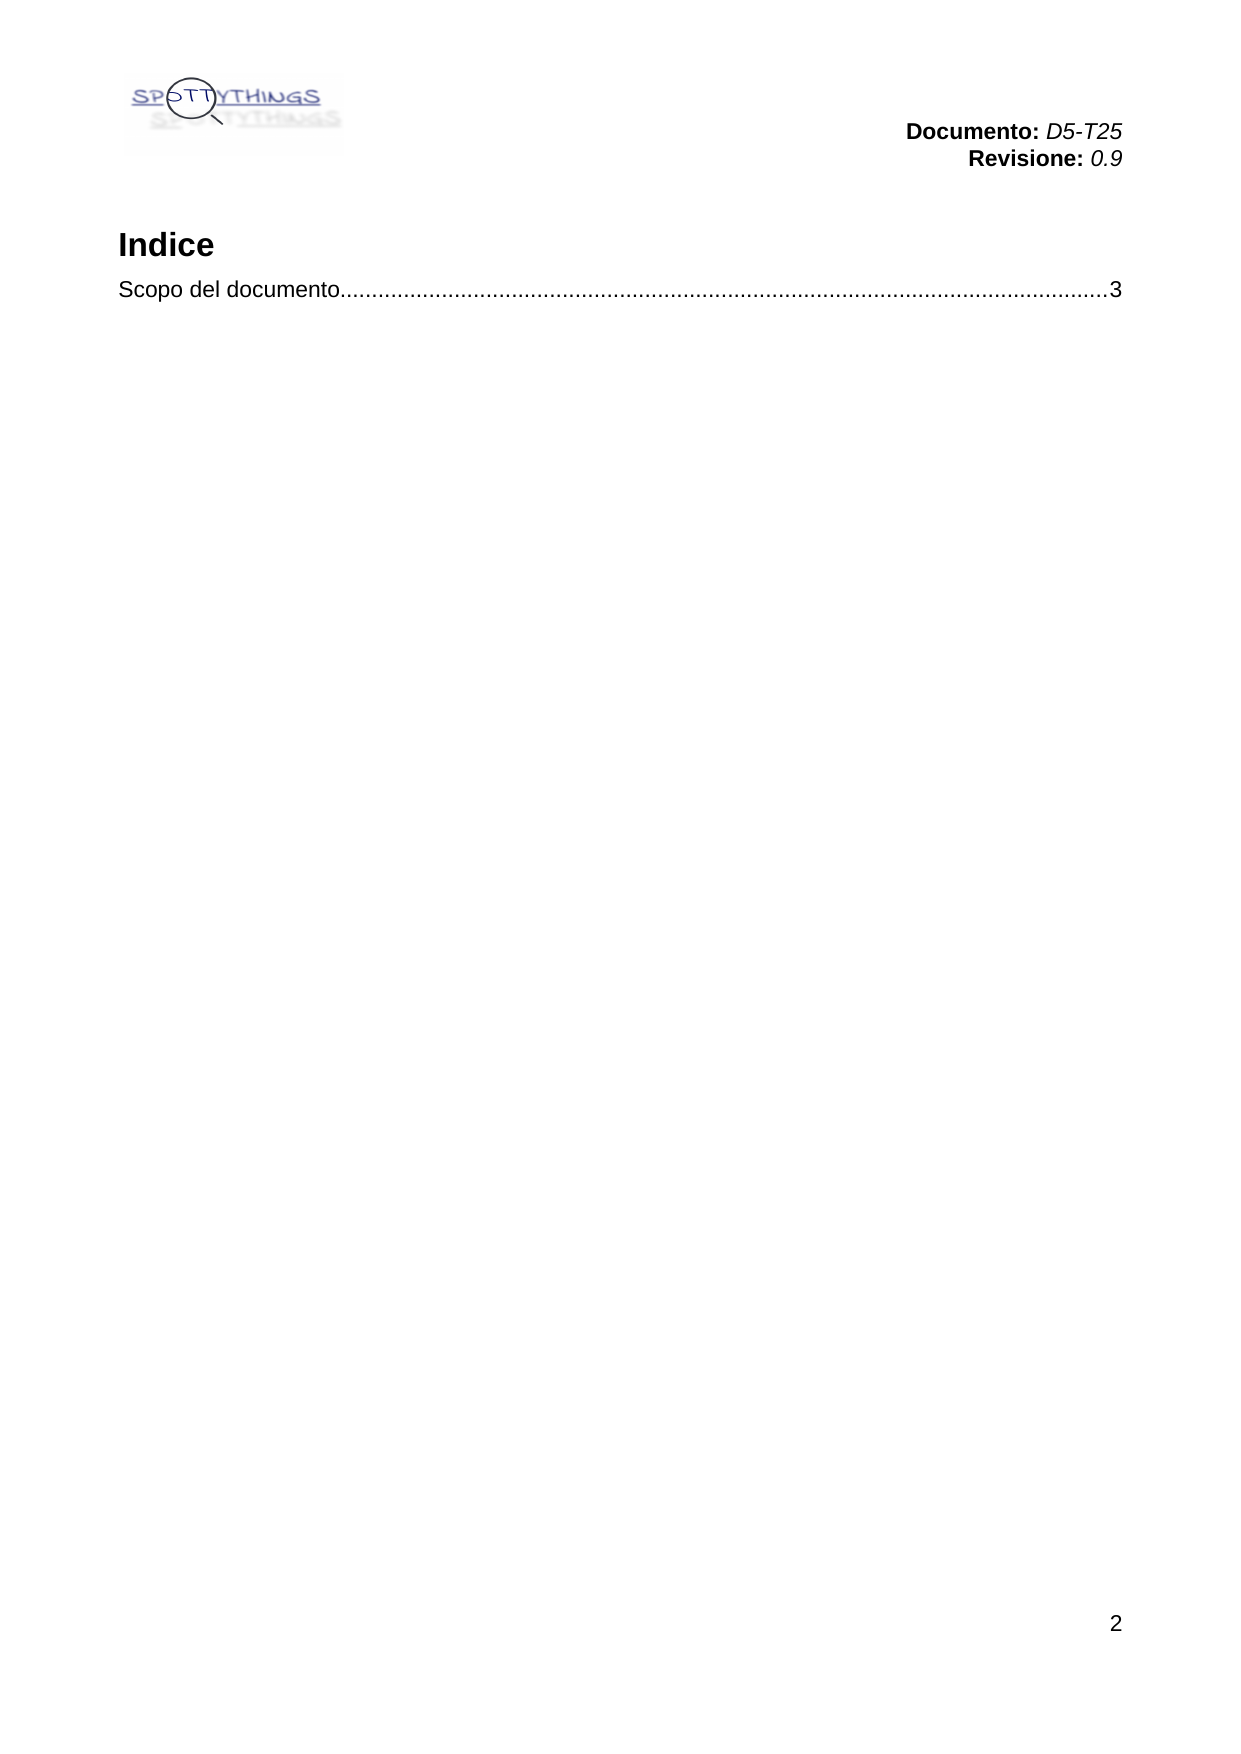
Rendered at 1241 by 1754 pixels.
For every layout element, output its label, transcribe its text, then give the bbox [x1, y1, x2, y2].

picture [123, 73, 345, 156]
text Scopo del documento 3 [118, 276, 1122, 303]
subtitle Indice [118, 225, 1122, 264]
